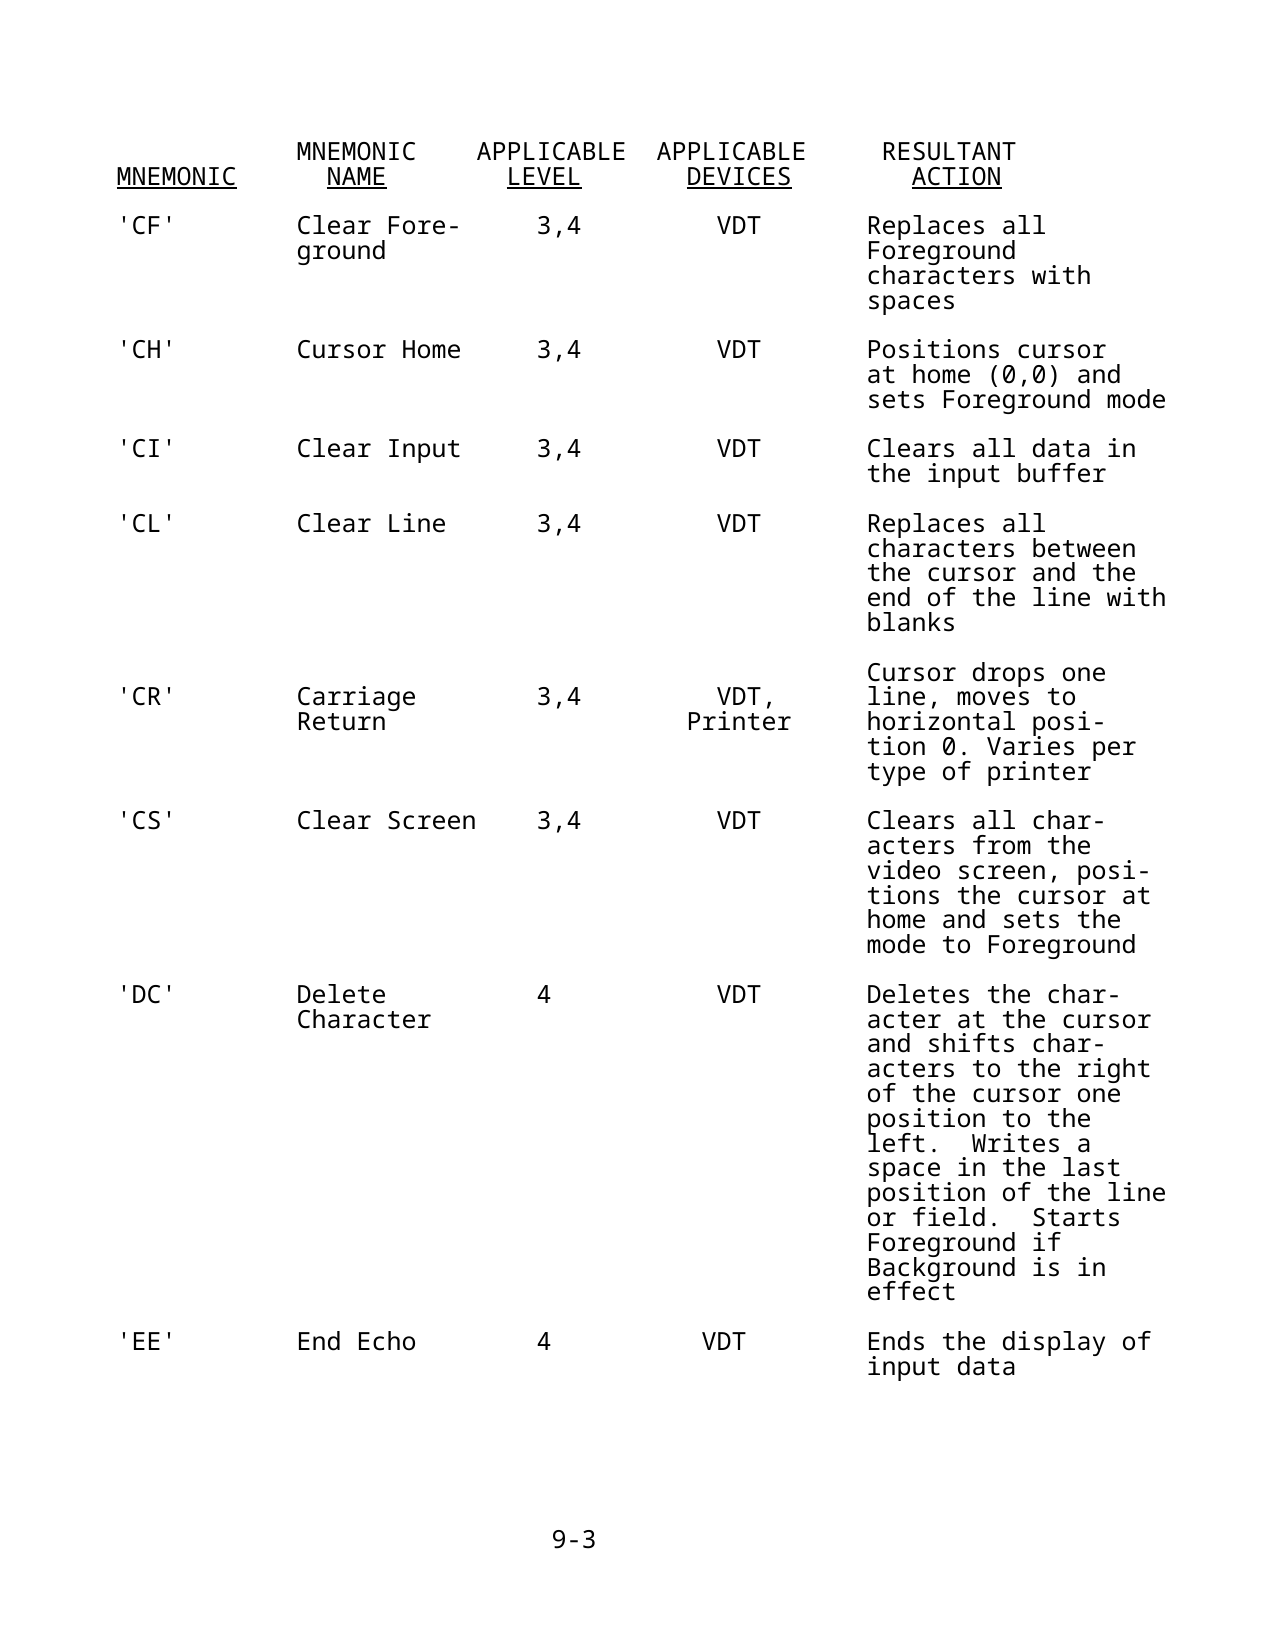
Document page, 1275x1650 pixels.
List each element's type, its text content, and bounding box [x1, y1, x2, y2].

text position to the [41, 1107, 1234, 1132]
text Character acter at the cursor [41, 1008, 1234, 1033]
text of the cursor one [41, 1083, 1234, 1107]
text Foreground if [41, 1231, 1234, 1256]
text tion 0. Varies per [41, 736, 1234, 760]
text blanks [41, 612, 1234, 636]
text type of printer [41, 760, 1234, 785]
text end of the line with [41, 587, 1234, 612]
text acters to the right [41, 1058, 1234, 1083]
text 'CR' Carriage 3,4 VDT, line, moves to [41, 686, 1234, 711]
text position of the line [41, 1182, 1234, 1207]
text at home (0,0) and [41, 364, 1234, 388]
text 'CL' Clear Line 3,4 VDT Replaces all [41, 512, 1234, 537]
text 'CH' Cursor Home 3,4 VDT Positions cursor [41, 339, 1234, 364]
text 'DC' Delete 4 VDT Deletes the char- [41, 983, 1234, 1008]
text Background is in [41, 1256, 1234, 1281]
text mode to Foreground [41, 934, 1234, 959]
text characters with [41, 264, 1234, 289]
text sets Foreground mode [41, 388, 1234, 413]
text video screen, posi- [41, 859, 1234, 884]
text acters from the [41, 835, 1234, 859]
text MNEMONIC APPLICABLE APPLICABLE RESULTANT [41, 141, 1234, 165]
text 'CF' Clear Fore- 3,4 VDT Replaces all [41, 215, 1234, 240]
text 'CS' Clear Screen 3,4 VDT Clears all char- [41, 810, 1234, 835]
text characters between [41, 537, 1234, 562]
text left. Writes a [41, 1132, 1234, 1157]
text home and sets the [41, 909, 1234, 934]
text spaces [41, 289, 1234, 314]
text ground Foreground [41, 240, 1234, 264]
text Cursor drops one [41, 661, 1234, 686]
text or field. Starts [41, 1207, 1234, 1231]
text 9-3 [41, 1529, 1234, 1554]
text the cursor and the [41, 562, 1234, 587]
text effect [41, 1281, 1234, 1306]
text 'CI' Clear Input 3,4 VDT Clears all data in [41, 438, 1234, 463]
text tions the cursor at [41, 884, 1234, 909]
text 'EE' End Echo 4 VDT Ends the display of [41, 1331, 1234, 1355]
text Return Printer horizontal posi- [41, 711, 1234, 736]
text the input buffer [41, 463, 1234, 488]
text space in the last [41, 1157, 1234, 1182]
text input data [41, 1355, 1234, 1380]
text MNEMONIC NAME LEVEL DEVICES ACTION [41, 165, 1234, 190]
text and shifts char- [41, 1033, 1234, 1058]
